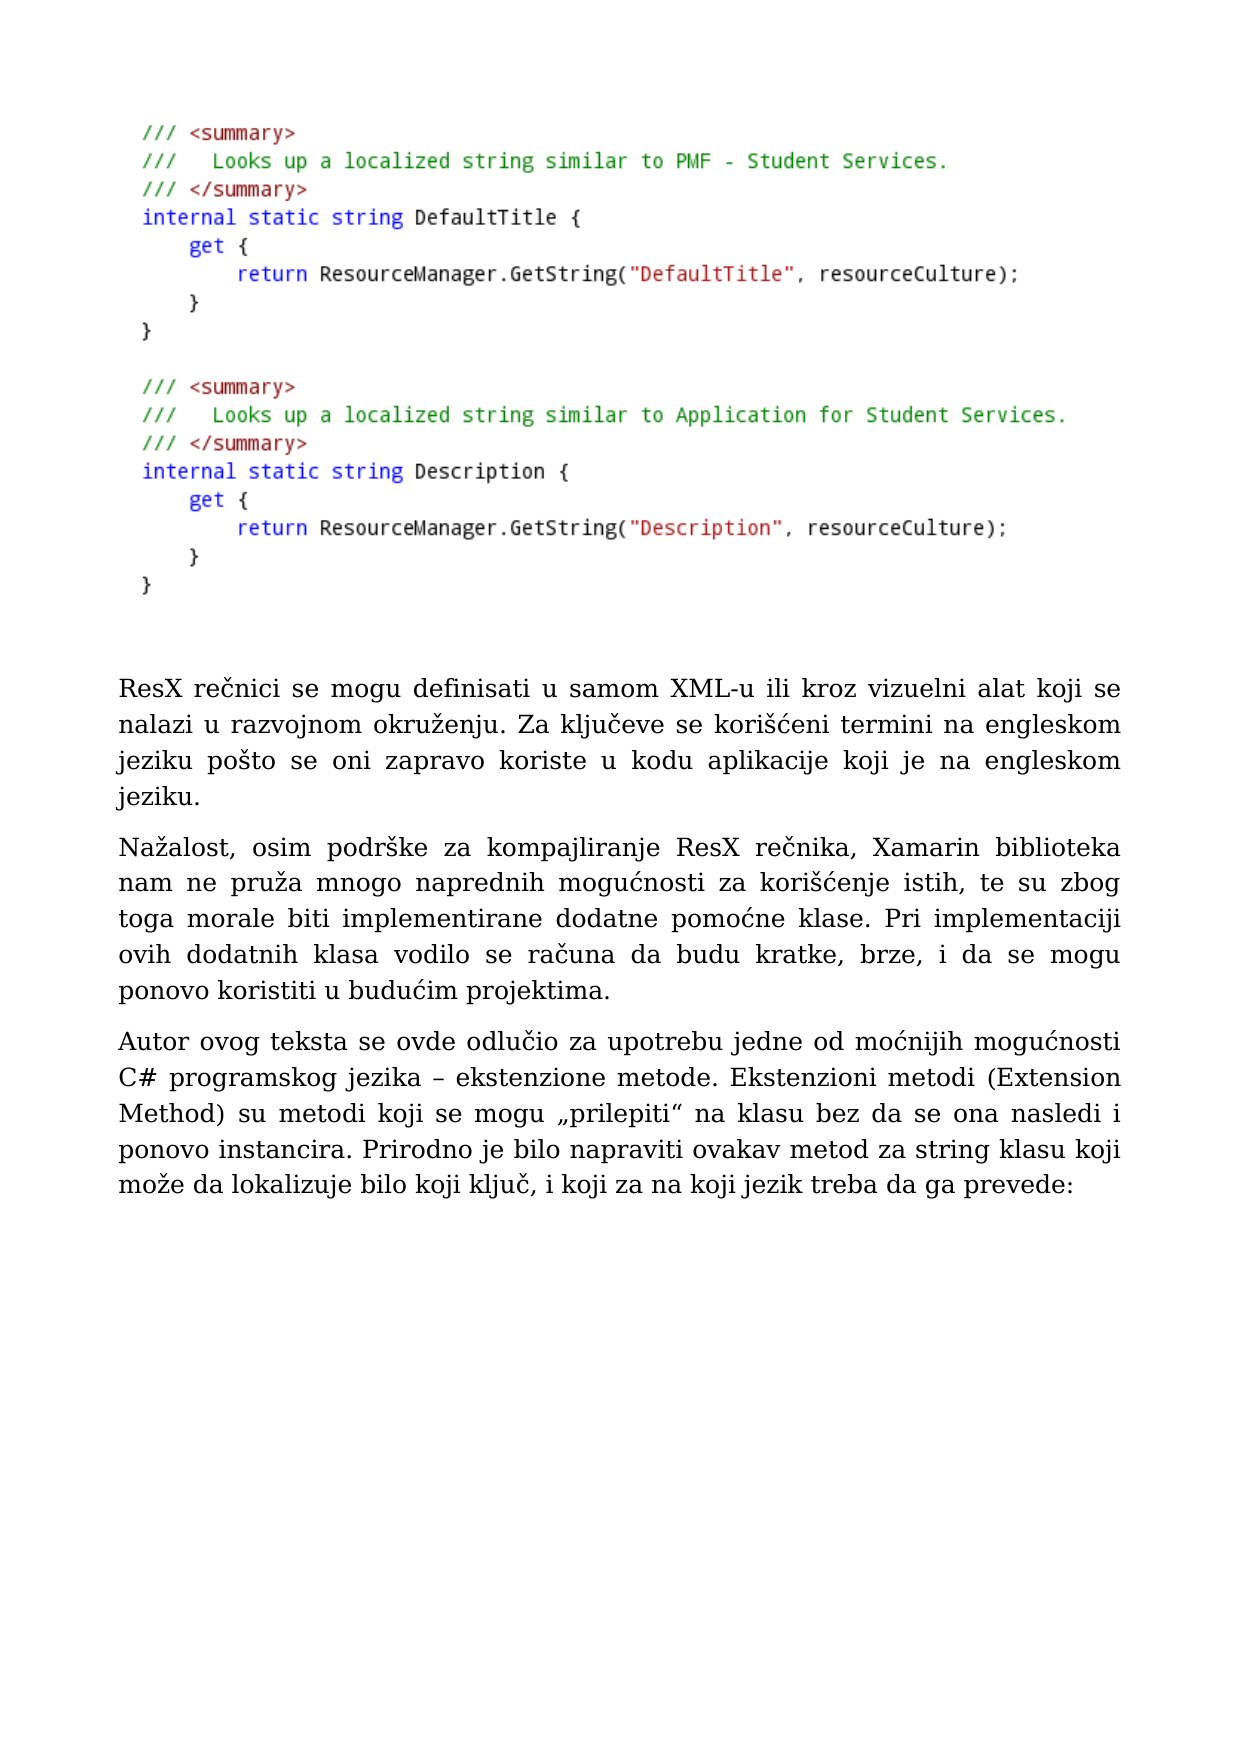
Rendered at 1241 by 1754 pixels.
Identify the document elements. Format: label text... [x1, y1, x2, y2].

text Autor ovog teksta se ovde odlučio za upotrebu jedne od moćnijih mogućnosti C# programskog jezika – ekstenzione metode. Ekstenzioni metodi (Extension Method) su metodi koji se mogu „prilepiti“ na klasu bez da se ona nasledi i ponovo instancira. Prirodno je bilo napraviti ovakav metod za string klasu koji može da lokalizuje bilo koji ključ, i koji za na koji jezik treba da ga prevede: [118, 1025, 1122, 1199]
picture [118, 118, 1123, 617]
text Nažalost, osim podrške za kompajliranje ResX rečnika, Xamarin biblioteka nam ne pruža mnogo naprednih mogućnosti za korišćenje istih, te su zbog toga morale biti implementirane dodatne pomoćne klase. Pri implementaciji ovih dodatnih klasa vodilo se računa da budu kratke, brze, i da se mogu ponovo koristiti u budućim projektima. [118, 831, 1122, 1005]
text ResX rečnici se mogu definisati u samom XML-u ili kroz vizuelni alat koji se nalazi u razvojnom okruženju. Za ključeve se korišćeni termini na engleskom jeziku pošto se oni zapravo koriste u kodu aplikacije koji je na engleskom jeziku. [118, 673, 1122, 811]
